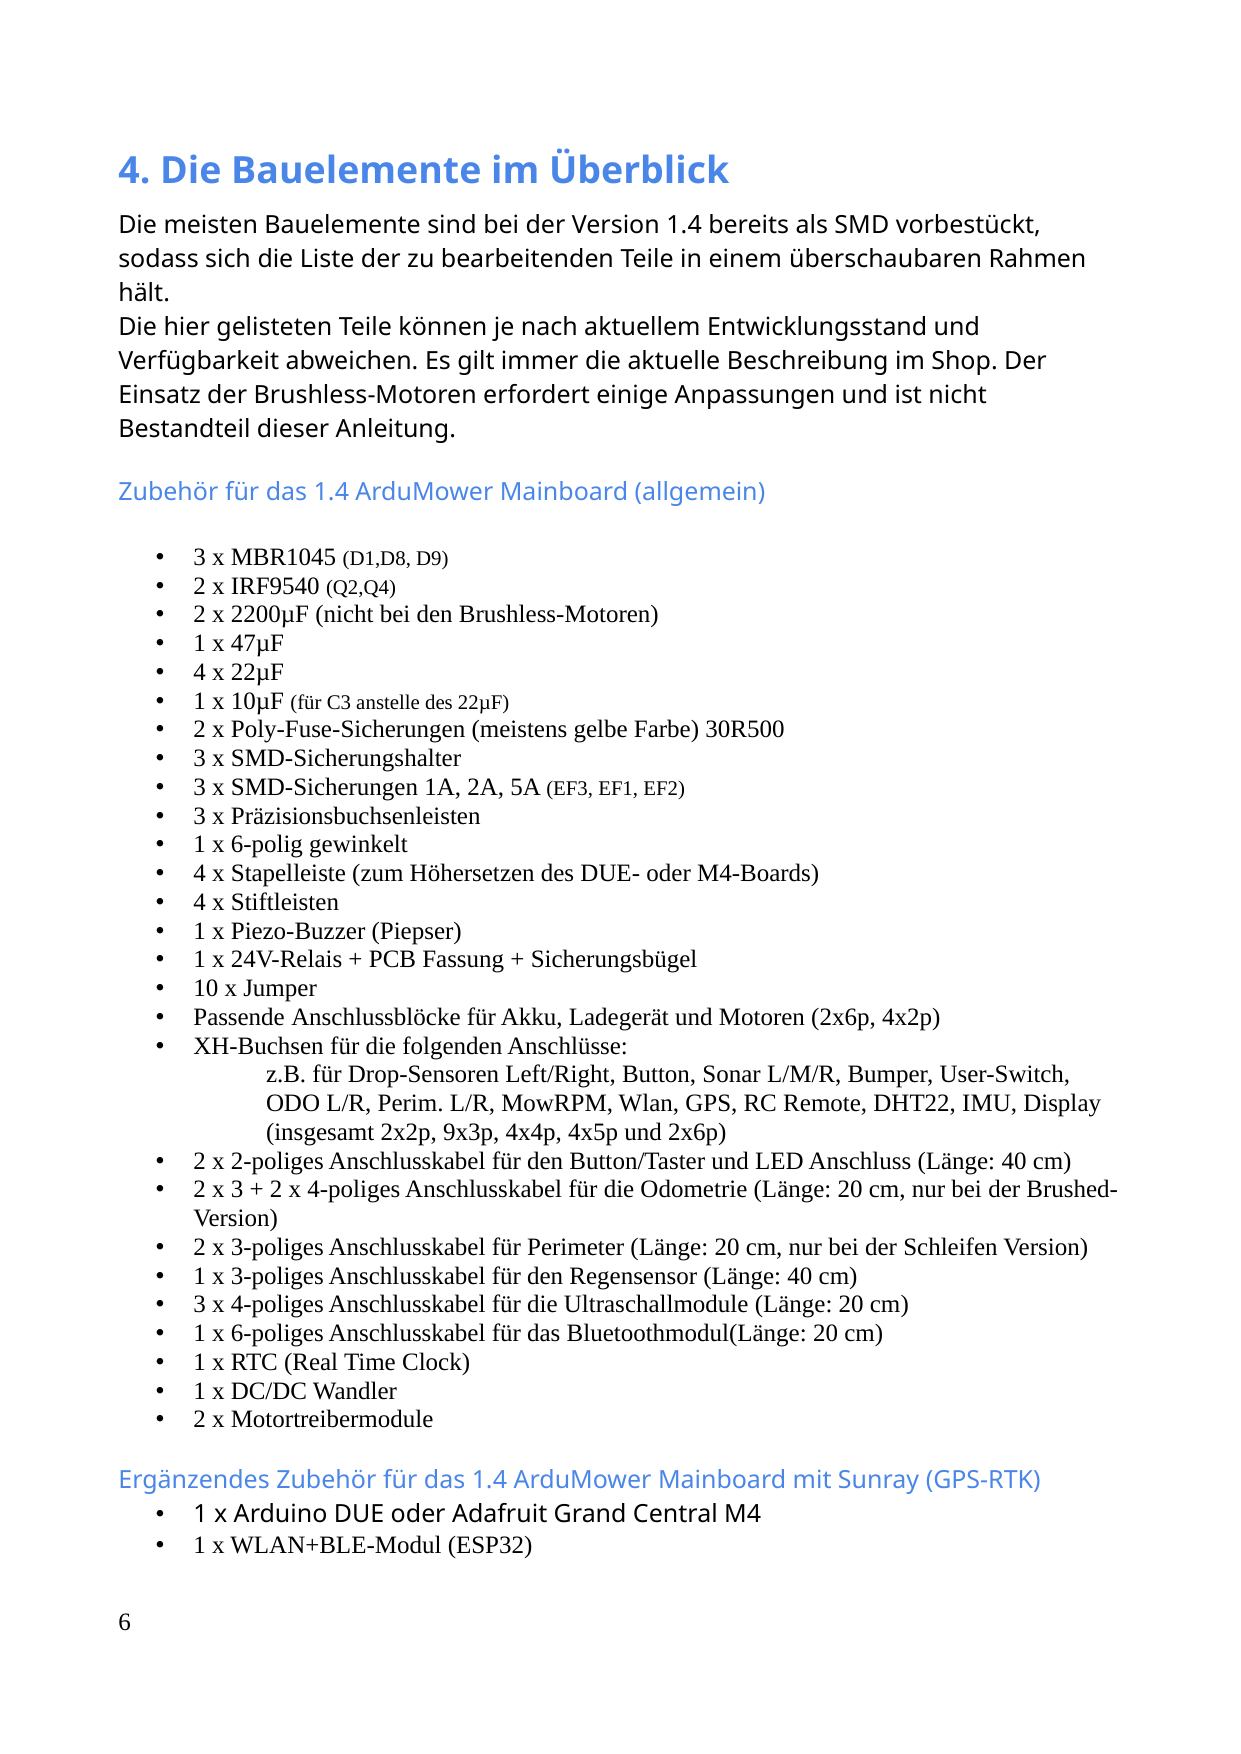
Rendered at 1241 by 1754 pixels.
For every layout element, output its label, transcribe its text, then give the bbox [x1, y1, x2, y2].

list 2 x 3 + 2 x 4-poliges Anschlusskabel für die Odometrie (Länge: 20 cm, nur bei der Brushed-Version) [156, 1174, 1122, 1232]
list 2 x 2-poliges Anschlusskabel für den Button/Taster und LED Anschluss (Länge: 40 cm) [156, 1146, 1122, 1174]
text Zubehör für das 1.4 ArduMower Mainboard (allgemein) [118, 474, 1122, 508]
list 1 x DC/DC Wandler [156, 1376, 1122, 1404]
text Ergänzendes Zubehör für das 1.4 ArduMower Mainboard mit Sunray (GPS-RTK) [118, 1462, 1122, 1496]
list 2 x IRF9540 (Q2,Q4) [156, 571, 1122, 599]
subtitle 4. Die Bauelemente im Überblick [118, 143, 1122, 194]
list XH-Buchsen für die folgenden Anschlüsse: [156, 1031, 1122, 1059]
list 1 x 47µF [156, 628, 1122, 657]
list 1 x WLAN+BLE-Modul (ESP32) [156, 1530, 1122, 1559]
list 4 x Stiftleisten [156, 887, 1122, 916]
list 1 x 3-poliges Anschlusskabel für den Regensensor (Länge: 40 cm) [156, 1261, 1122, 1289]
list 3 x MBR1045 (D1,D8, D9) [156, 542, 1122, 571]
list 2 x Motortreibermodule [156, 1404, 1122, 1433]
list 2 x Poly-Fuse-Sicherungen (meistens gelbe Farbe) 30R500 [156, 714, 1122, 743]
list 1 x 6-polig gewinkelt [156, 829, 1122, 858]
list 3 x 4-poliges Anschlusskabel für die Ultraschallmodule (Länge: 20 cm) [156, 1289, 1122, 1318]
list 1 x RTC (Real Time Clock) [156, 1347, 1122, 1376]
text z.B. für Drop-Sensoren Left/Right, Button, Sonar L/M/R, Bumper, User-Switch, ODO L/R, Perim. L/R, MowRPM, Wlan, GPS, RC Remote, DHT22, IMU, Display (insgesamt 2x2p, 9x3p, 4x4p, 4x5p und 2x6p) [118, 1059, 1122, 1146]
list 2 x 3-poliges Anschlusskabel für Perimeter (Länge: 20 cm, nur bei der Schleifen Version) [156, 1232, 1122, 1261]
list 4 x 22µF [156, 657, 1122, 686]
list 4 x Stapelleiste (zum Höhersetzen des DUE- oder M4-Boards) [156, 858, 1122, 887]
list 2 x 2200µF (nicht bei den Brushless-Motoren) [156, 599, 1122, 628]
text Die meisten Bauelemente sind bei der Version 1.4 bereits als SMD vorbestückt, sodass sich die Liste der zu bearbeitenden Teile in einem überschaubaren Rahmen hält. [118, 207, 1122, 309]
list 3 x SMD-Sicherungshalter [156, 743, 1122, 772]
list 10 x Jumper [156, 973, 1122, 1002]
list 3 x SMD-Sicherungen 1A, 2A, 5A (EF3, EF1, EF2) [156, 772, 1122, 801]
list 1 x Arduino DUE oder Adafruit Grand Central M4 [156, 1496, 1122, 1530]
list 1 x Piezo-Buzzer (Piepser) [156, 916, 1122, 944]
list 1 x 6-poliges Anschlusskabel für das Bluetoothmodul(Länge: 20 cm) [156, 1318, 1122, 1347]
list 1 x 10µF (für C3 anstelle des 22µF) [156, 686, 1122, 714]
list 1 x 24V-Relais + PCB Fassung + Sicherungsbügel [156, 944, 1122, 973]
text Die hier gelisteten Teile können je nach aktuellem Entwicklungsstand und Verfügbarkeit abweichen. Es gilt immer die aktuelle Beschreibung im Shop. Der Einsatz der Brushless-Motoren erfordert einige Anpassungen und ist nicht Bestandteil dieser Anleitung. [118, 309, 1122, 445]
list Passende Anschlussblöcke für Akku, Ladegerät und Motoren (2x6p, 4x2p) [156, 1002, 1122, 1031]
list 3 x Präzisionsbuchsenleisten [156, 801, 1122, 829]
